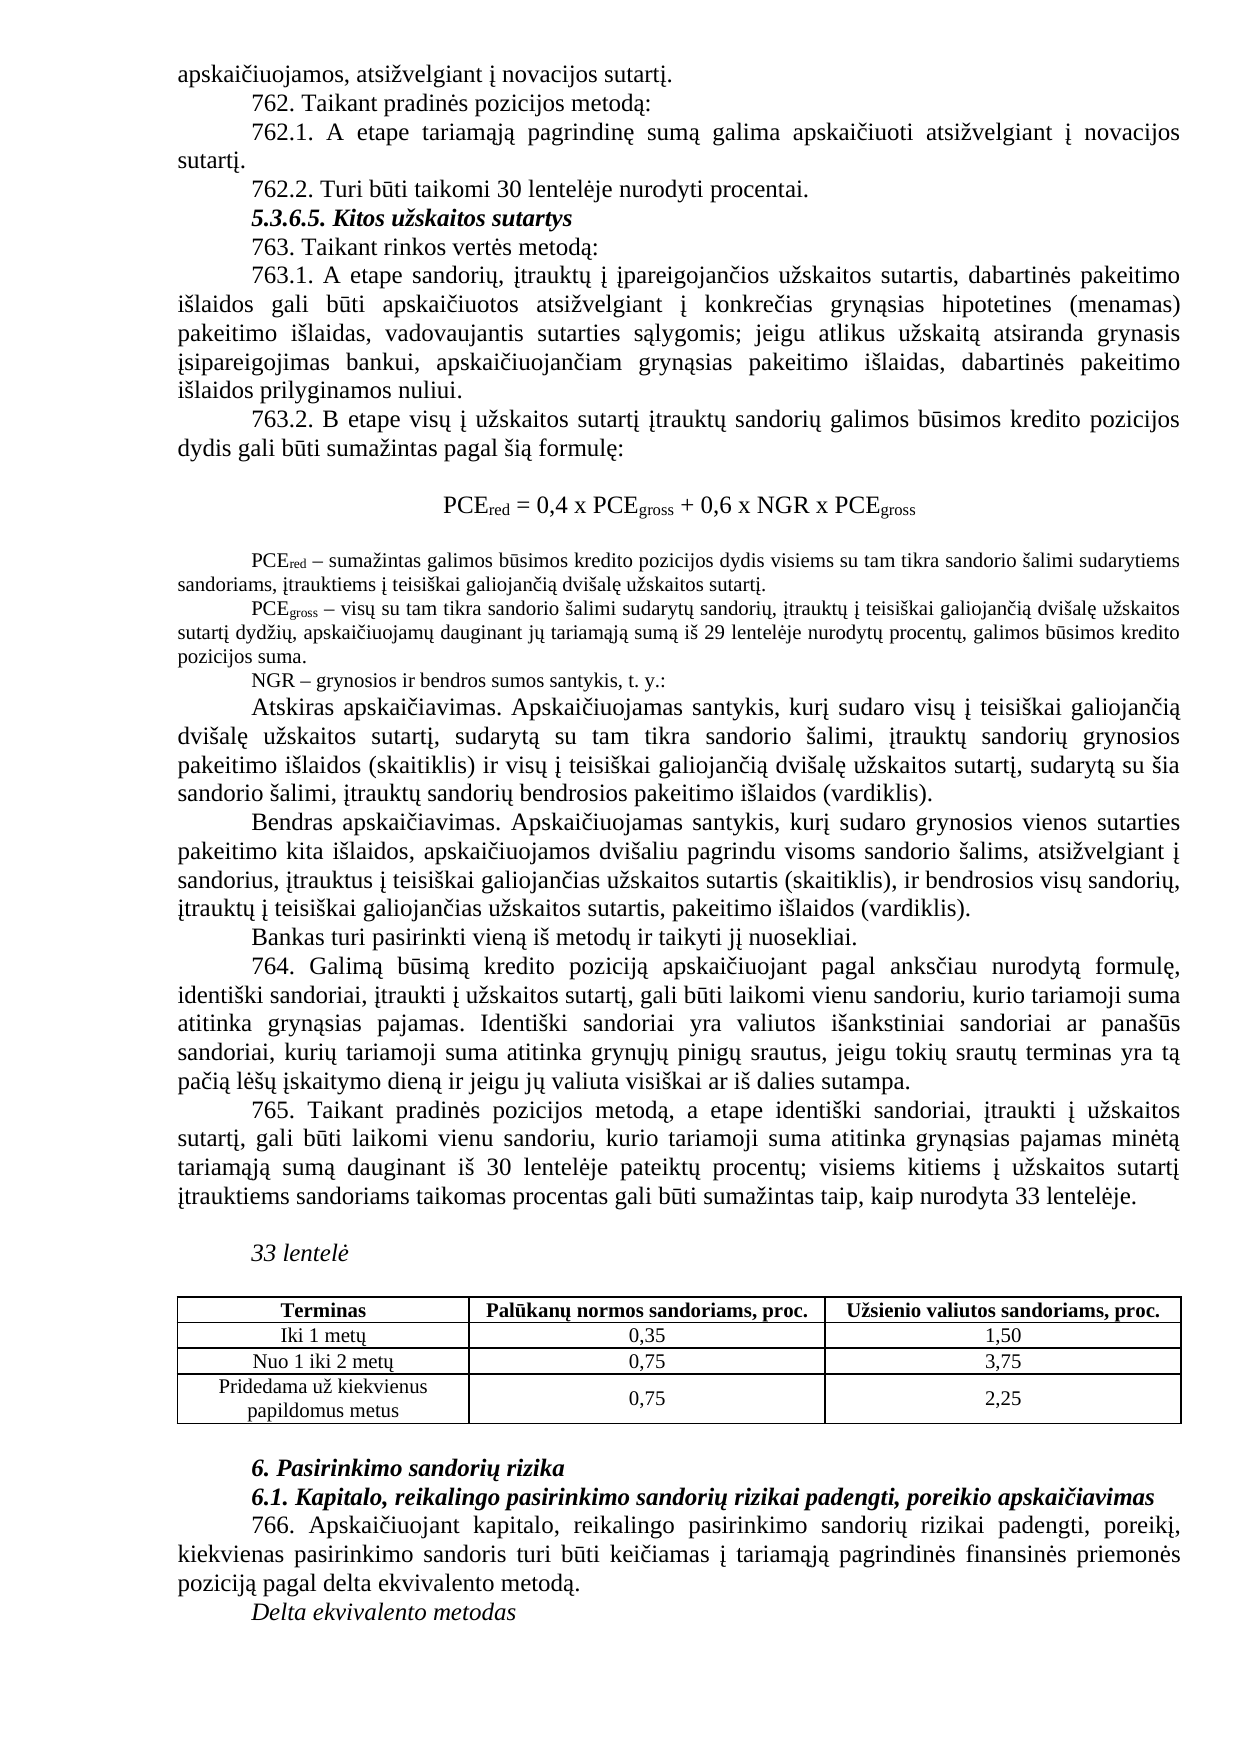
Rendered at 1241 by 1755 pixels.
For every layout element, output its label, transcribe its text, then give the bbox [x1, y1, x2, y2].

text 6.1. Kapitalo, reikalingo pasirinkimo sandorių rizikai padengti, poreikio apskaičiavimas [177, 1482, 1181, 1510]
text 762.1. A etape tariamąją pagrindinę sumą galima apskaičiuoti atsižvelgiant į novacijos sutartį. [177, 117, 1181, 174]
text 5.3.6.5. Kitos užskaitos sutartys [177, 203, 1181, 232]
table_cell 2,25 [826, 1375, 1180, 1422]
text 766. Apskaičiuojant kapitalo, reikalingo pasirinkimo sandorių rizikai padengti, poreikį, kiekvienas pasirinkimo sandoris turi būti keičiamas į tariamąją pagrindinės finansinės priemonės poziciją pagal delta ekvivalento metodą. [177, 1510, 1181, 1597]
text Bankas turi pasirinkti vieną iš metodų ir taikyti jį nuosekliai. [177, 922, 1181, 951]
text 763.1. A etape sandorių, įtrauktų į įpareigojančios užskaitos sutartis, dabartinės pakeitimo išlaidos gali būti apskaičiuotos atsižvelgiant į konkrečias grynąsias hipotetines (menamas) pakeitimo išlaidas, vadovaujantis sutarties sąlygomis; jeigu atlikus užskaitą atsiranda grynasis įsipareigojimas bankui, apskaičiuojančiam grynąsias pakeitimo išlaidas, dabartinės pakeitimo išlaidos prilyginamos nuliui. [177, 260, 1181, 404]
text Delta ekvivalento metodas [177, 1597, 1181, 1625]
text apskaičiuojamos, atsižvelgiant į novacijos sutartį. [177, 59, 1181, 88]
text PCEred = 0,4 x PCEgross + 0,6 x NGR x PCEgross [177, 490, 1181, 519]
text 762.2. Turi būti taikomi 30 lentelėje nurodyti procentai. [177, 174, 1181, 203]
text 762. Taikant pradinės pozicijos metodą: [177, 88, 1181, 117]
text Bendras apskaičiavimas. Apskaičiuojamas santykis, kurį sudaro grynosios vienos sutarties pakeitimo kita išlaidos, apskaičiuojamos dvišaliu pagrindu visoms sandorio šalims, atsižvelgiant į sandorius, įtrauktus į teisiškai galiojančias užskaitos sutartis (skaitiklis), ir bendrosios visų sandorių, įtrauktų į teisiškai galiojančias užskaitos sutartis, pakeitimo išlaidos (vardiklis). [177, 807, 1181, 922]
text PCEgross – visų su tam tikra sandorio šalimi sudarytų sandorių, įtrauktų į teisiškai galiojančią dvišalę užskaitos sutartį dydžių, apskaičiuojamų dauginant jų tariamąją sumą iš 29 lentelėje nurodytų procentų, galimos būsimos kredito pozicijos suma. [177, 596, 1181, 668]
text NGR – grynosios ir bendros sumos santykis, t. y.: [177, 668, 1181, 692]
text PCEred – sumažintas galimos būsimos kredito pozicijos dydis visiems su tam tikra sandorio šalimi sudarytiems sandoriams, įtrauktiems į teisiškai galiojančią dvišalę užskaitos sutartį. [177, 548, 1181, 596]
text 33 lentelė [177, 1238, 1181, 1267]
text 765. Taikant pradinės pozicijos metodą, a etape identiški sandoriai, įtraukti į užskaitos sutartį, gali būti laikomi vienu sandoriu, kurio tariamoji suma atitinka grynąsias pajamas minėtą tariamąją sumą dauginant iš 30 lentelėje pateiktų procentų; visiems kitiems į užskaitos sutartį įtrauktiems sandoriams taikomas procentas gali būti sumažintas taip, kaip nurodyta 33 lentelėje. [177, 1095, 1181, 1210]
text 6. Pasirinkimo sandorių rizika [177, 1453, 1181, 1482]
text Atskiras apskaičiavimas. Apskaičiuojamas santykis, kurį sudaro visų į teisiškai galiojančią dvišalę užskaitos sutartį, sudarytą su tam tikra sandorio šalimi, įtrauktų sandorių grynosios pakeitimo išlaidos (skaitiklis) ir visų į teisiškai galiojančią dvišalę užskaitos sutartį, sudarytą su šia sandorio šalimi, įtrauktų sandorių bendrosios pakeitimo išlaidos (vardiklis). [177, 692, 1181, 807]
text 763.2. B etape visų į užskaitos sutartį įtrauktų sandorių galimos būsimos kredito pozicijos dydis gali būti sumažintas pagal šią formulę: [177, 404, 1181, 462]
text 763. Taikant rinkos vertės metodą: [177, 232, 1181, 260]
text 764. Galimą būsimą kredito poziciją apskaičiuojant pagal anksčiau nurodytą formulę, identiški sandoriai, įtraukti į užskaitos sutartį, gali būti laikomi vienu sandoriu, kurio tariamoji suma atitinka grynąsias pajamas. Identiški sandoriai yra valiutos išankstiniai sandoriai ar panašūs sandoriai, kurių tariamoji suma atitinka grynųjų pinigų srautus, jeigu tokių srautų terminas yra tą pačią lėšų įskaitymo dieną ir jeigu jų valiuta visiškai ar iš dalies sutampa. [177, 951, 1181, 1095]
table_cell 0,75 [470, 1375, 824, 1422]
